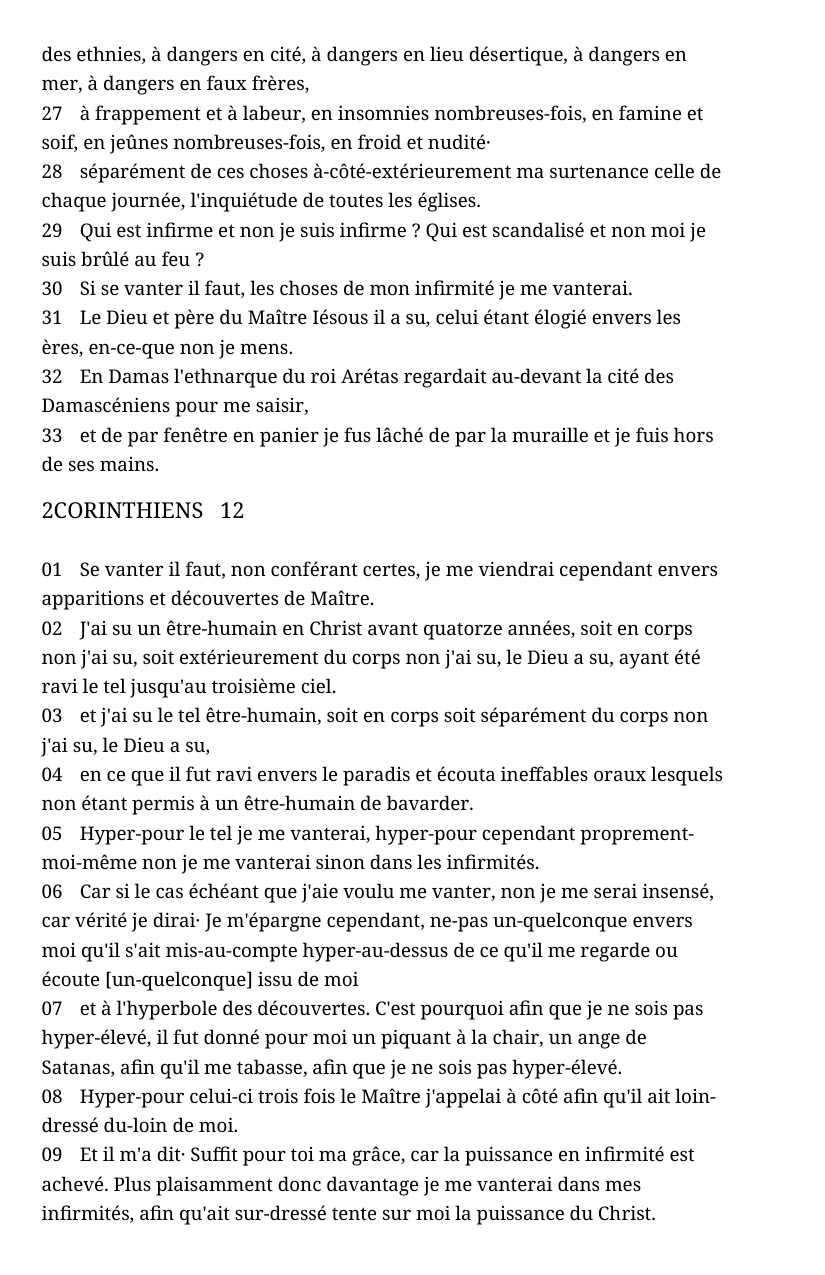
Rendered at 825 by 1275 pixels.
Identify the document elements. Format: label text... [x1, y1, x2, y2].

text 2CORINTHIENS 12 [41, 495, 724, 525]
text des ethnies, à dangers en cité, à dangers en lieu désertique, à dangers en mer, à dangers en faux frères, 27 à frappement et à labeur, en insomnies nombreuses-fois, en famine et soif, en jeûnes nombreuses-fois, en froid et nudité· 28 séparément de ces choses à-côté-extérieurement ma surtenance celle de chaque journée, l'inquiétude de toutes les églises. 29 Qui est infirme et non je suis infirme ? Qui est scandalisé et non moi je suis brûlé au feu ? 30 Si se vanter il faut, les choses de mon infirmité je me vanterai. 31 Le Dieu et père du Maître Iésous il a su, celui étant élogié envers les ères, en-ce-que non je mens. 32 En Damas l'ethnarque du roi Arétas regardait au-devant la cité des Damascéniens pour me saisir, 33 et de par fenêtre en panier je fus lâché de par la muraille et je fuis hors de ses mains. [41, 41, 724, 477]
text 01 Se vanter il faut, non conférant certes, je me viendrai cependant envers apparitions et découvertes de Maître. 02 J'ai su un être-humain en Christ avant quatorze années, soit en corps non j'ai su, soit extérieurement du corps non j'ai su, le Dieu a su, ayant été ravi le tel jusqu'au troisième ciel. 03 et j'ai su le tel être-humain, soit en corps soit séparément du corps non j'ai su, le Dieu a su, 04 en ce que il fut ravi envers le paradis et écouta ineffables oraux lesquels non étant permis à un être-humain de bavarder. 05 Hyper-pour le tel je me vanterai, hyper-pour cependant proprement-moi-même non je me vanterai sinon dans les infirmités. 06 Car si le cas échéant que j'aie voulu me vanter, non je me serai insensé, car vérité je dirai· Je m'épargne cependant, ne-pas un-quelconque envers moi qu'il s'ait mis-au-compte hyper-au-dessus de ce qu'il me regarde ou écoute [un-quelconque] issu de moi 07 et à l'hyperbole des découvertes. C'est pourquoi afin que je ne sois pas hyper-élevé, il fut donné pour moi un piquant à la chair, un ange de Satanas, afin qu'il me tabasse, afin que je ne sois pas hyper-élevé. 08 Hyper-pour celui-ci trois fois le Maître j'appelai à côté afin qu'il ait loin-dressé du-loin de moi. 09 Et il m'a dit· Suffit pour toi ma grâce, car la puissance en infirmité est achevé. Plus plaisamment donc davantage je me vanterai dans mes infirmités, afin qu'ait sur-dressé tente sur moi la puissance du Christ. [41, 529, 724, 1226]
